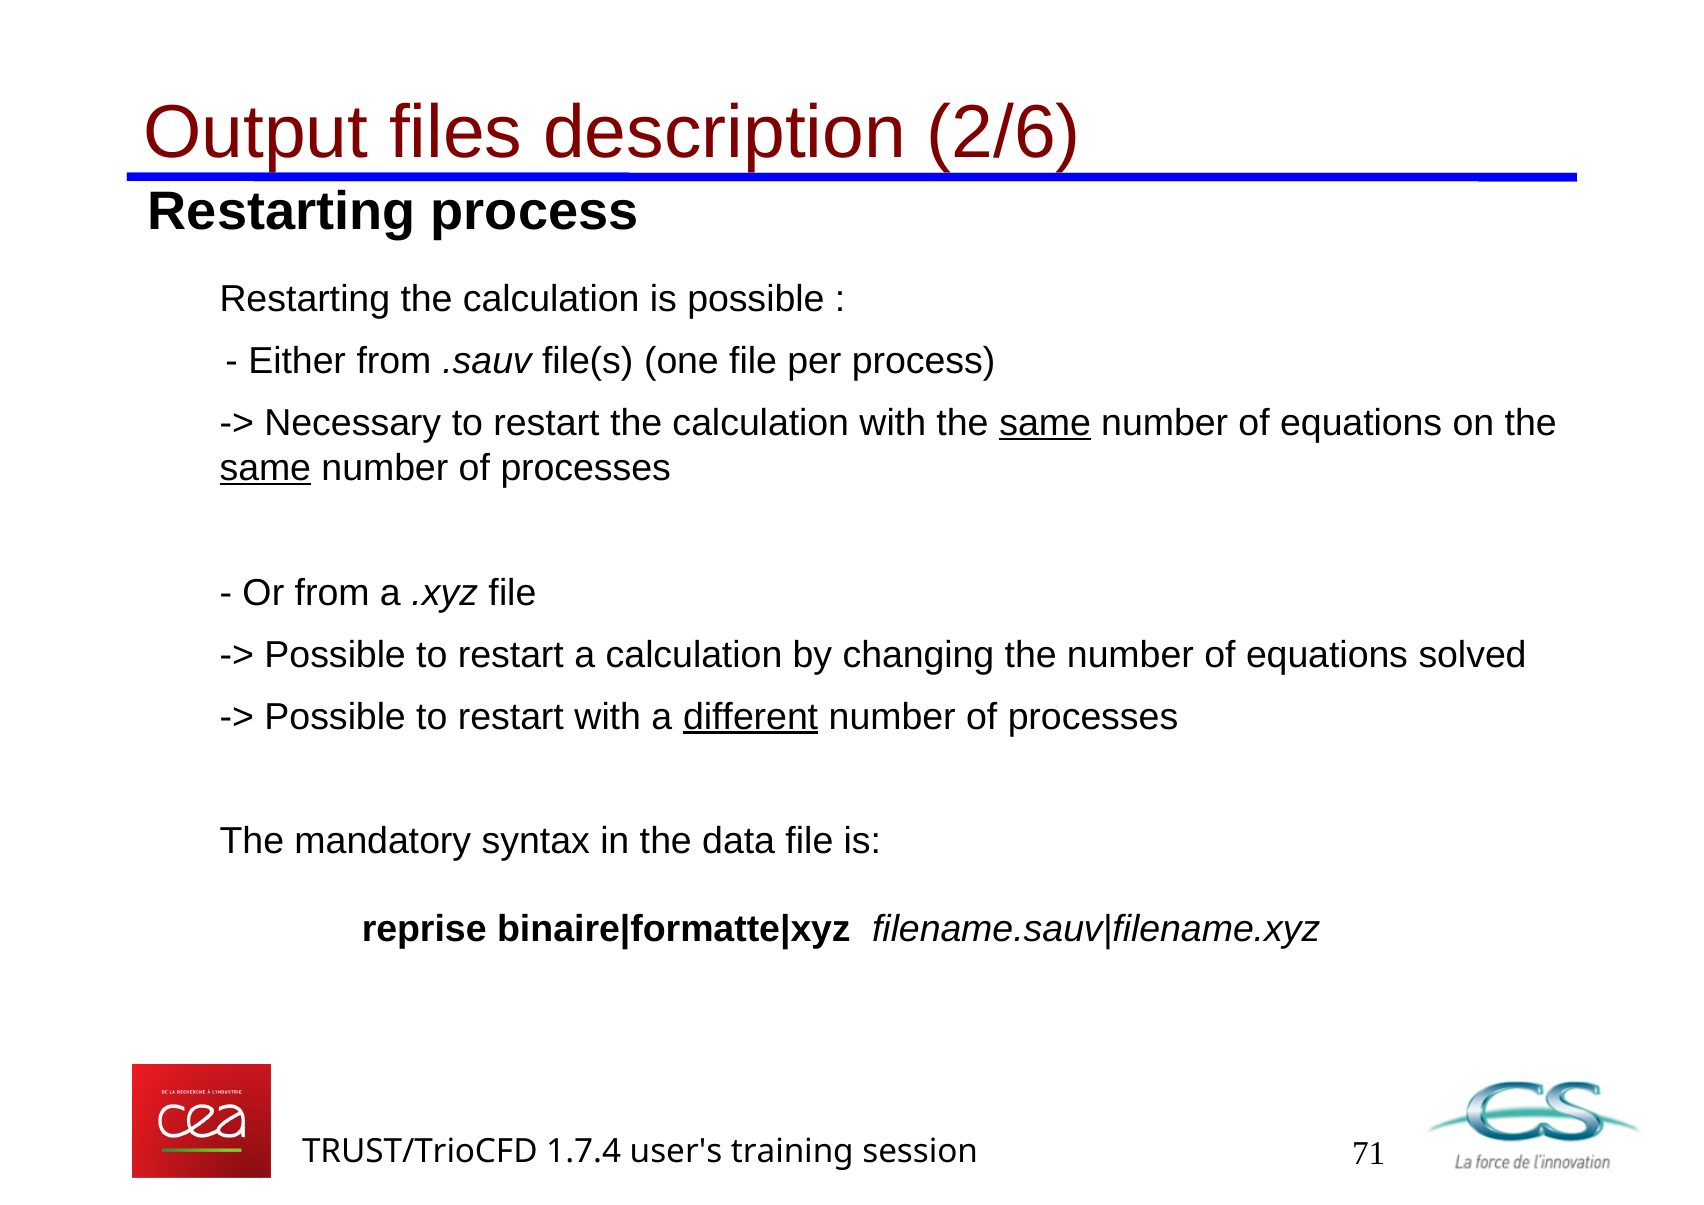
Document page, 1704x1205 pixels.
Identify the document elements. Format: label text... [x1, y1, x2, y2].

picture [132, 1064, 271, 1178]
picture [1423, 1072, 1648, 1179]
title Output files description (2/6) [127, 39, 1576, 172]
list Restarting process [131, 174, 1580, 280]
list Restarting the calculation is possible : - Either from .sauv file(s) (one file per process) -> Necessary to restart the calculation with the same number of equations on the same number of processes - Or from a .xyz file -> Possible to restart a calculation by changing the number of equations solved -> Possible to restart with a different number of processes The mandatory syntax in the data file is: reprise binaire|formatte|xyz filename.sauv|filename.xyz [147, 203, 1596, 958]
